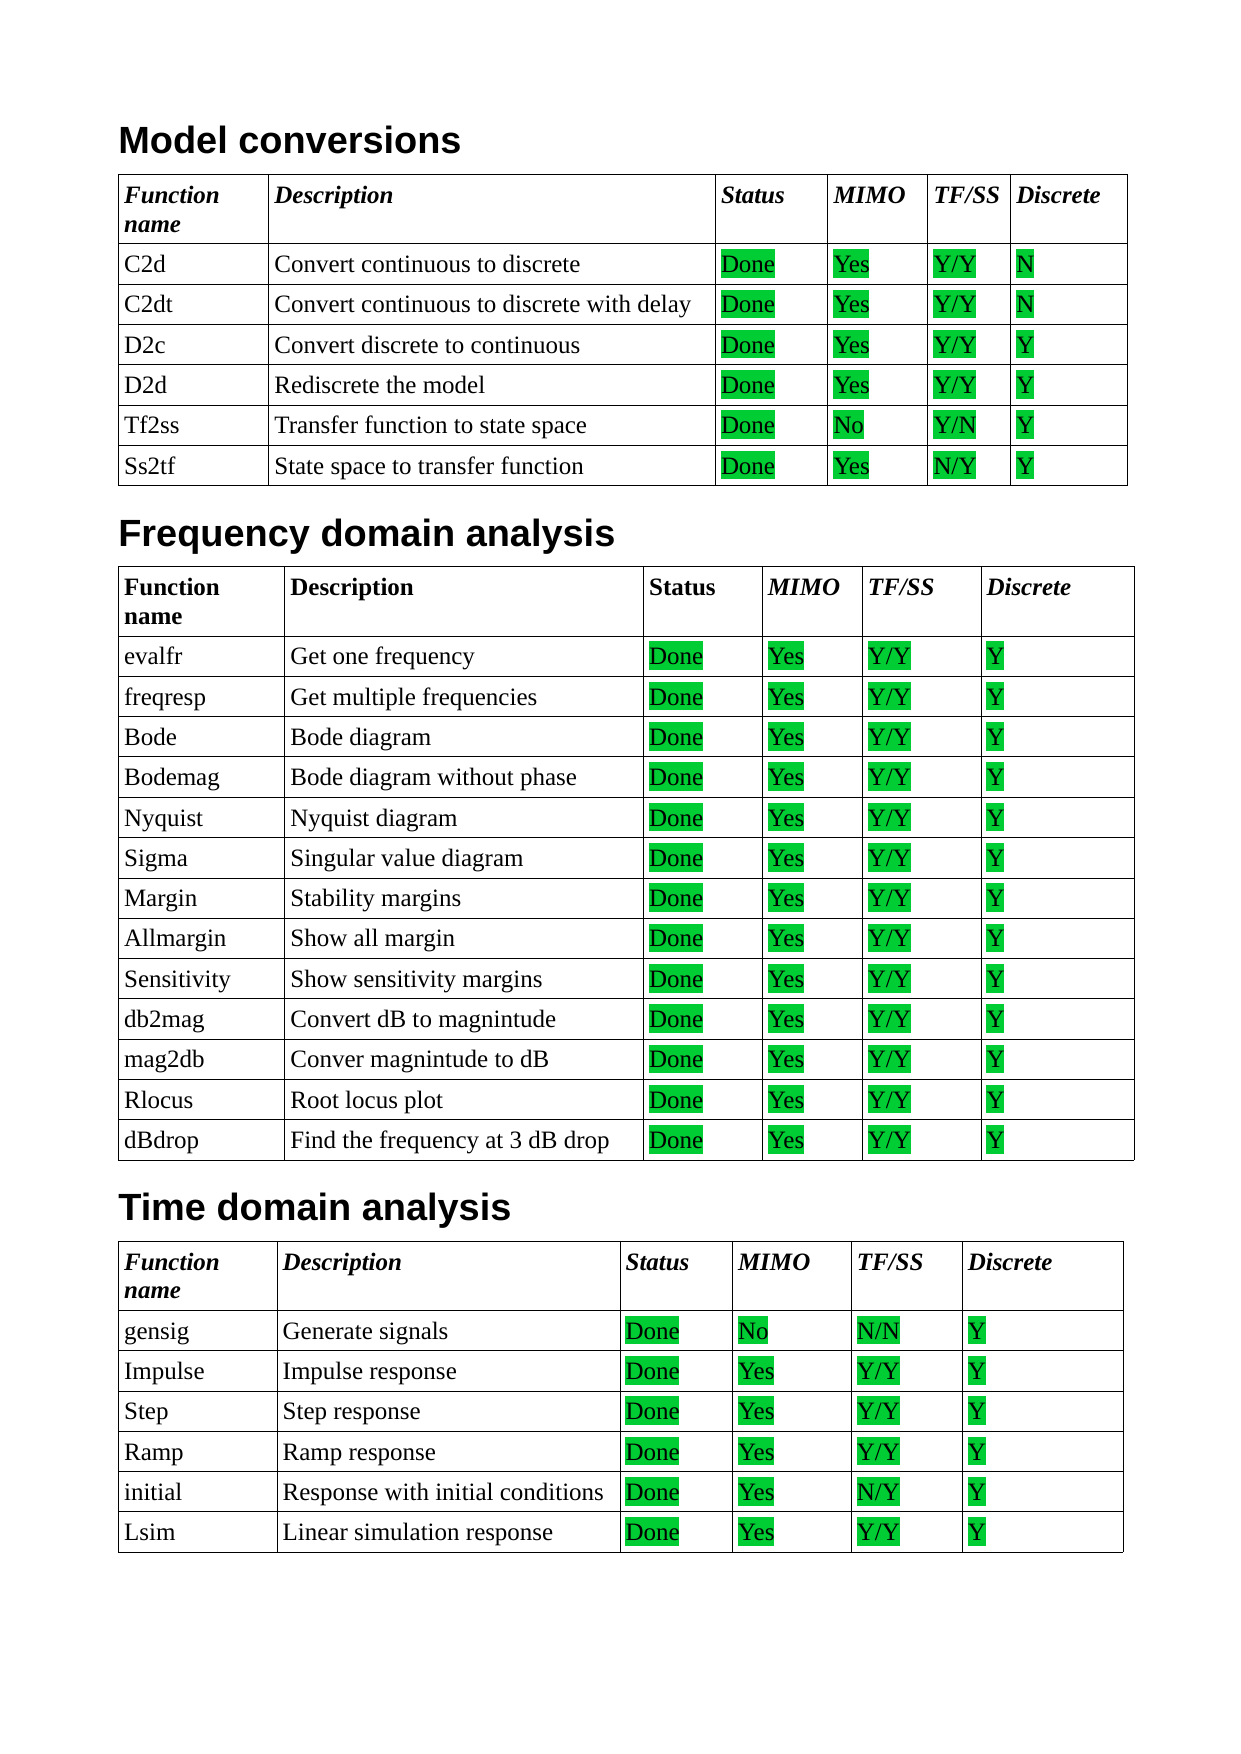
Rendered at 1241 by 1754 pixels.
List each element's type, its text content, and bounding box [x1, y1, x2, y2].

table_cell Bodemag [119, 757, 284, 797]
table_header Status [716, 175, 827, 243]
table_cell Response with initial conditions [278, 1472, 620, 1511]
table_cell Yes [733, 1351, 851, 1391]
table_cell Done [716, 365, 827, 404]
table_header Description [278, 1242, 620, 1310]
table_cell Yes [763, 1040, 862, 1079]
table_cell Yes [763, 879, 862, 918]
table_cell Done [644, 798, 762, 837]
table_header TF/SS [852, 1242, 962, 1310]
table_header MIMO [828, 175, 927, 243]
table_cell Done [716, 325, 827, 364]
table_cell Y/Y [928, 365, 1010, 404]
table_cell Y/N [928, 406, 1010, 445]
table_cell Y/Y [863, 1080, 981, 1119]
table_cell Y/Y [852, 1432, 962, 1471]
table_cell Y [963, 1432, 1123, 1471]
table_cell Done [644, 1040, 762, 1079]
table_cell Y [982, 637, 1134, 676]
table_cell Yes [763, 1080, 862, 1119]
table_cell Done [621, 1351, 732, 1391]
table_cell Tf2ss [119, 406, 268, 445]
table_cell Bode [119, 717, 284, 756]
table_cell Conver magnintude to dB [285, 1040, 643, 1079]
table_cell Y [963, 1311, 1123, 1350]
table_cell Step response [278, 1392, 620, 1431]
table_cell Rediscrete the model [269, 365, 715, 404]
table_cell Allmargin [119, 919, 284, 958]
table_cell Yes [733, 1392, 851, 1431]
table_cell Ramp [119, 1432, 277, 1471]
subtitle Time domain analysis [118, 1185, 1122, 1228]
table_cell Done [621, 1512, 732, 1552]
table_cell Convert discrete to continuous [269, 325, 715, 364]
table_cell Y/Y [863, 999, 981, 1039]
table_cell Y/Y [863, 717, 981, 756]
table_header Status [644, 567, 762, 636]
table_cell Convert continuous to discrete [269, 244, 715, 284]
table_cell Y [982, 1120, 1134, 1159]
table_cell Nyquist diagram [285, 798, 643, 837]
table_cell Show all margin [285, 919, 643, 958]
table_cell Y/Y [863, 637, 981, 676]
table_cell Y [982, 798, 1134, 837]
table_cell Y [1011, 325, 1127, 364]
table_cell Stability margins [285, 879, 643, 918]
table_cell Linear simulation response [278, 1512, 620, 1552]
table_cell No [733, 1311, 851, 1350]
table_cell Bode diagram [285, 717, 643, 756]
table_cell Nyquist [119, 798, 284, 837]
table_cell Done [716, 285, 827, 324]
table_cell Yes [763, 838, 862, 877]
table_cell Rlocus [119, 1080, 284, 1119]
table_cell Done [644, 1120, 762, 1159]
table_header Description [285, 567, 643, 636]
table_cell Done [621, 1472, 732, 1511]
table_cell Y/Y [863, 879, 981, 918]
table_cell Yes [828, 244, 927, 284]
table_cell Transfer function to state space [269, 406, 715, 445]
table_cell Yes [763, 919, 862, 958]
table_cell Y/Y [852, 1392, 962, 1431]
table_cell Y [982, 919, 1134, 958]
table_cell Yes [828, 446, 927, 485]
table_cell Y [982, 757, 1134, 797]
table_cell Done [644, 1080, 762, 1119]
table_cell dBdrop [119, 1120, 284, 1159]
table_cell N/Y [928, 446, 1010, 485]
table_cell db2mag [119, 999, 284, 1039]
table_cell Y [982, 1040, 1134, 1079]
table_header Discrete [982, 567, 1134, 636]
table_cell mag2db [119, 1040, 284, 1079]
table_cell Done [644, 879, 762, 918]
table_cell Y [963, 1512, 1123, 1552]
table_cell Yes [733, 1472, 851, 1511]
table_cell Y [982, 838, 1134, 877]
table_cell Get multiple frequencies [285, 677, 643, 716]
table_cell Find the frequency at 3 dB drop [285, 1120, 643, 1159]
table_cell Done [644, 677, 762, 716]
table_cell Impulse [119, 1351, 277, 1391]
table_cell Done [621, 1392, 732, 1431]
table_cell Y [963, 1351, 1123, 1391]
table_cell Done [716, 446, 827, 485]
table_cell Sensitivity [119, 959, 284, 998]
subtitle Frequency domain analysis [118, 510, 1122, 554]
table_cell D2c [119, 325, 268, 364]
table_cell Y/Y [852, 1512, 962, 1552]
table_cell N/Y [852, 1472, 962, 1511]
table_header Function name [119, 567, 284, 636]
subtitle Model conversions [118, 118, 1122, 162]
table_cell Y [982, 959, 1134, 998]
table_cell Y/Y [863, 838, 981, 877]
table_cell Done [644, 637, 762, 676]
table_cell Yes [763, 1120, 862, 1159]
table_cell Y/Y [863, 798, 981, 837]
table_cell Yes [763, 999, 862, 1039]
table_cell Impulse response [278, 1351, 620, 1391]
table_cell Sigma [119, 838, 284, 877]
table_cell Yes [828, 325, 927, 364]
table_cell Step [119, 1392, 277, 1431]
table_cell Y [1011, 365, 1127, 404]
table_cell C2d [119, 244, 268, 284]
table_cell Yes [828, 285, 927, 324]
table_cell initial [119, 1472, 277, 1511]
table_cell freqresp [119, 677, 284, 716]
table_cell Ss2tf [119, 446, 268, 485]
table_cell Yes [828, 365, 927, 404]
table_cell Done [621, 1432, 732, 1471]
table_cell Get one frequency [285, 637, 643, 676]
table_cell Yes [763, 959, 862, 998]
table_header Discrete [1011, 175, 1127, 243]
table_cell Y [982, 879, 1134, 918]
table_cell Yes [763, 637, 862, 676]
table_cell Done [716, 406, 827, 445]
table_cell Y [982, 677, 1134, 716]
table_cell Y [982, 1080, 1134, 1119]
table_cell C2dt [119, 285, 268, 324]
table_cell Done [644, 838, 762, 877]
table_cell No [828, 406, 927, 445]
table_header Description [269, 175, 715, 243]
table_cell Y [963, 1392, 1123, 1431]
table_cell N/N [852, 1311, 962, 1350]
table_cell Y/Y [852, 1351, 962, 1391]
table_cell Lsim [119, 1512, 277, 1552]
table_header Function name [119, 175, 268, 243]
table_cell Show sensitivity margins [285, 959, 643, 998]
table_header MIMO [733, 1242, 851, 1310]
table_cell Bode diagram without phase [285, 757, 643, 797]
table_cell Y/Y [863, 677, 981, 716]
table_cell Done [644, 999, 762, 1039]
table_cell Y [963, 1472, 1123, 1511]
table_cell Y/Y [863, 919, 981, 958]
table_cell Done [644, 717, 762, 756]
table_cell Y [982, 717, 1134, 756]
table_cell Convert dB to magnintude [285, 999, 643, 1039]
table_cell Yes [763, 717, 862, 756]
table_cell Ramp response [278, 1432, 620, 1471]
table_header MIMO [763, 567, 862, 636]
table_cell Yes [763, 757, 862, 797]
table_cell Convert continuous to discrete with delay [269, 285, 715, 324]
table_cell State space to transfer function [269, 446, 715, 485]
table_cell Yes [763, 677, 862, 716]
table_cell Done [644, 919, 762, 958]
table_header TF/SS [928, 175, 1010, 243]
table_cell Y/Y [863, 1120, 981, 1159]
table_header Function name [119, 1242, 277, 1310]
table_cell gensig [119, 1311, 277, 1350]
table_cell Y/Y [928, 244, 1010, 284]
table_cell Done [644, 959, 762, 998]
table_cell Y/Y [863, 959, 981, 998]
table_cell N [1011, 285, 1127, 324]
table_cell Yes [733, 1432, 851, 1471]
table_header TF/SS [863, 567, 981, 636]
table_header Discrete [963, 1242, 1123, 1310]
table_cell Y/Y [863, 1040, 981, 1079]
table_cell Done [621, 1311, 732, 1350]
table_cell Y [1011, 446, 1127, 485]
table_cell Singular value diagram [285, 838, 643, 877]
table_cell N [1011, 244, 1127, 284]
table_cell Y/Y [928, 285, 1010, 324]
table_header Status [621, 1242, 732, 1310]
table_cell Done [716, 244, 827, 284]
table_cell Root locus plot [285, 1080, 643, 1119]
table_cell Y/Y [863, 757, 981, 797]
table_cell evalfr [119, 637, 284, 676]
table_cell D2d [119, 365, 268, 404]
table_cell Y/Y [928, 325, 1010, 364]
table_cell Done [644, 757, 762, 797]
table_cell Yes [733, 1512, 851, 1552]
table_cell Y [1011, 406, 1127, 445]
table_cell Margin [119, 879, 284, 918]
table_cell Y [982, 999, 1134, 1039]
table_cell Yes [763, 798, 862, 837]
table_cell Generate signals [278, 1311, 620, 1350]
